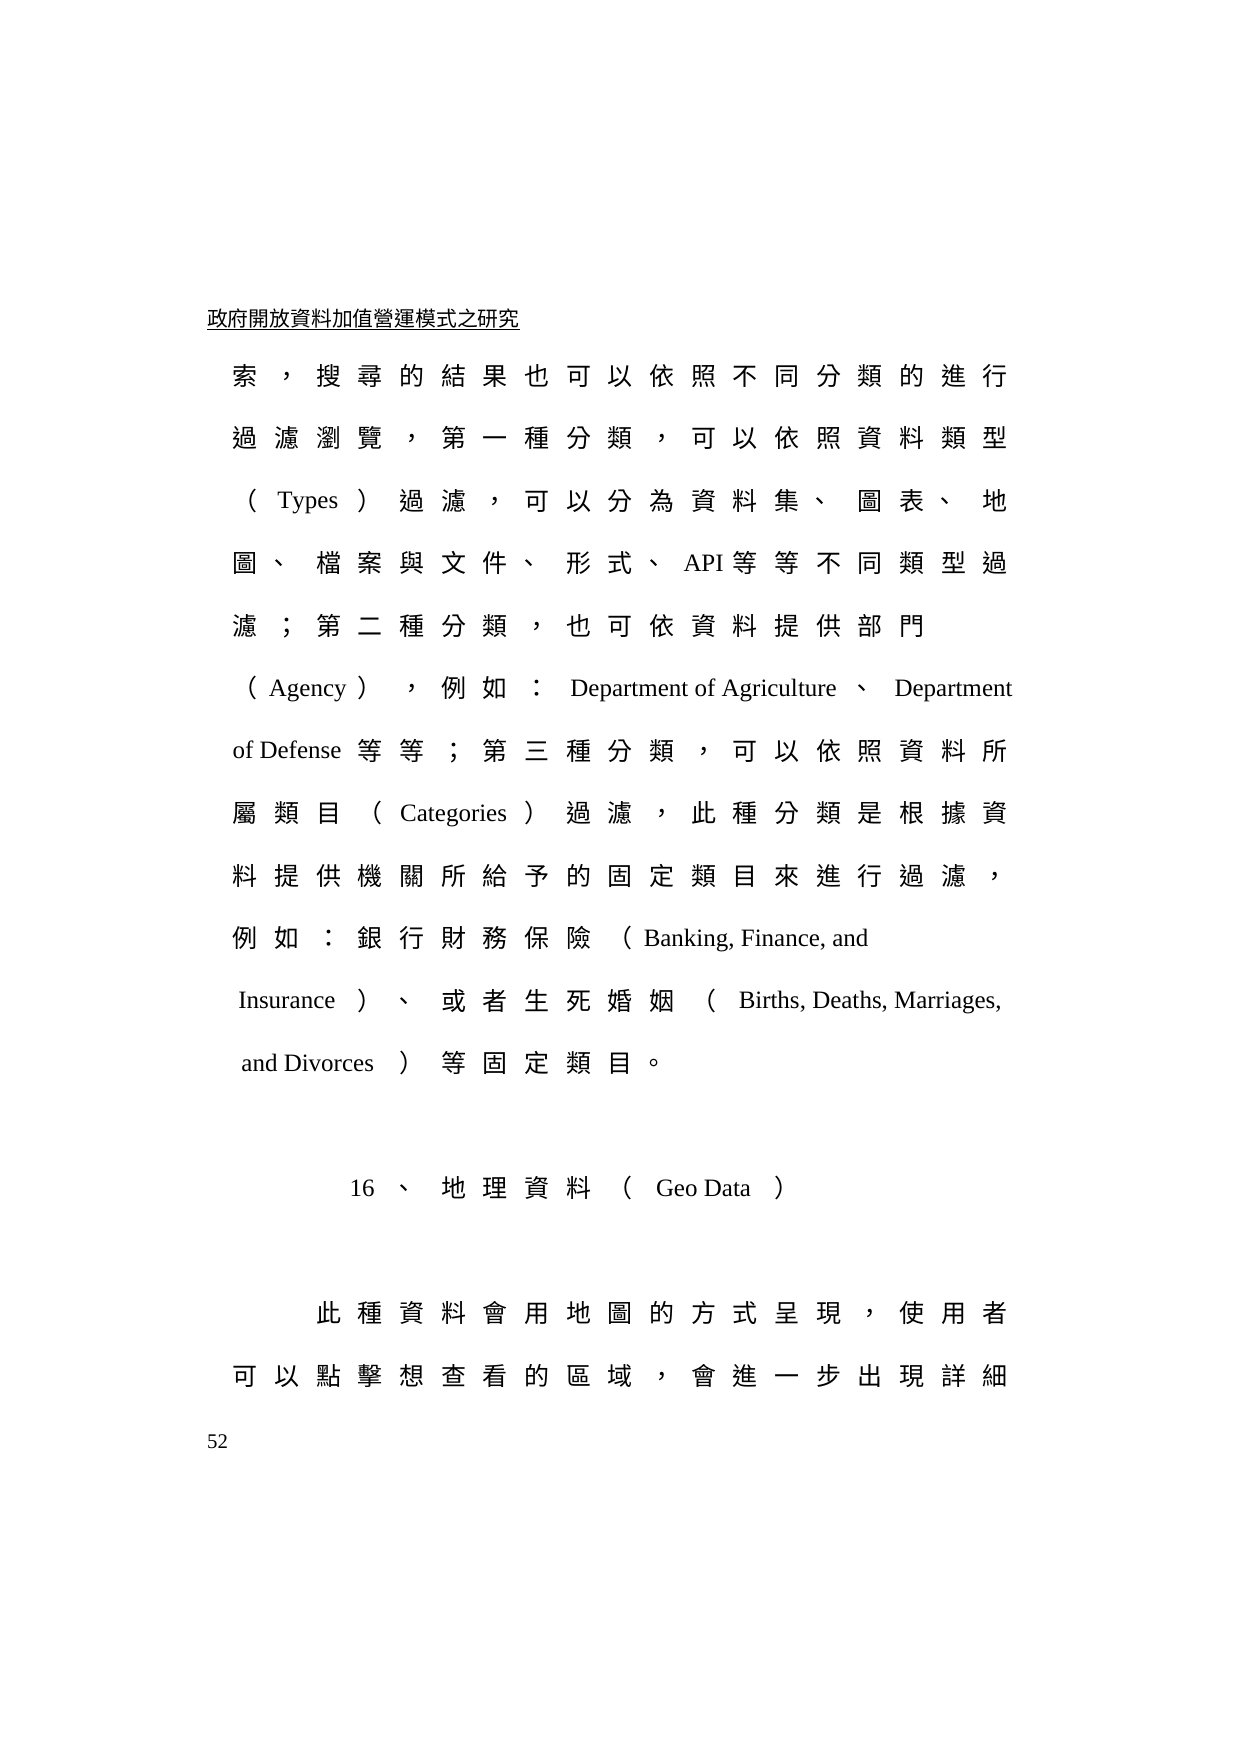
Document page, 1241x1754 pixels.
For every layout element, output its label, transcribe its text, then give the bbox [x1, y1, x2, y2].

text 此種資料會用地圖的方式呈現，使用者可以點擊想查看的區域，會進一步出現詳細 [224, 1270, 1016, 1395]
list 地理資料（Geo Data） [274, 1145, 1016, 1208]
text 索，搜尋的結果也可以依照不同分類的進行過濾瀏覽，第一種分類，可以依照資料類型（Types）過濾，可以分為資料集、圖表、地圖、檔案與文件、形式、API等等不同類型過濾；第二種分類，也可依資料提供部門（Agency），例如：Department of Agriculture、Department of Defense等等；第三種分類，可以依照資料所屬類目（Categories）過濾，此種分類是根據資料提供機關所給予的固定類目來進行過濾，例如：銀行財務保險（Banking, Finance, and Insurance）、或者生死婚姻（Births, Deaths, Marriages, and Divorces）等固定類目。 [224, 333, 1016, 1083]
